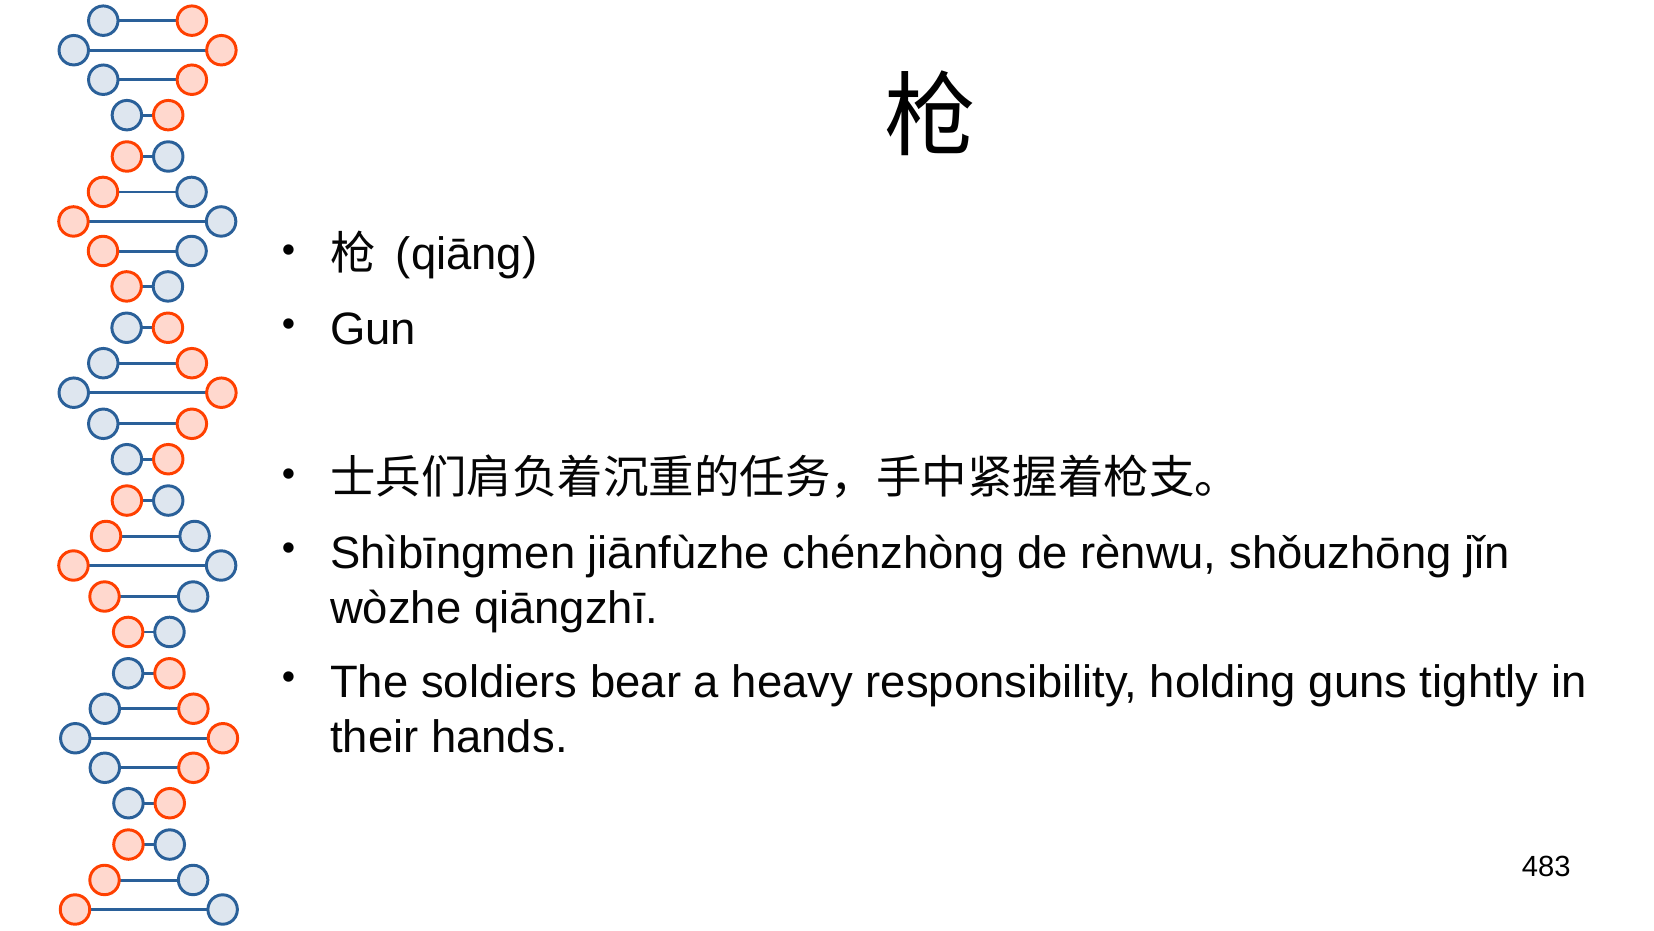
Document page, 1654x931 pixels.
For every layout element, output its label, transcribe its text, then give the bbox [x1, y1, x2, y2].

list 枪 (qiāng) Gun 士兵们肩负着沉重的任务，手中紧握着枪支。 Shìbīngmen jiānfùzhe chénzhòng de rènwu, shǒuzhōng jǐn wòzhe qiāngzhī. The soldiers bear a heavy responsibility, holding guns tightly in their hands. [265, 224, 1595, 764]
title 枪 [265, 35, 1595, 189]
